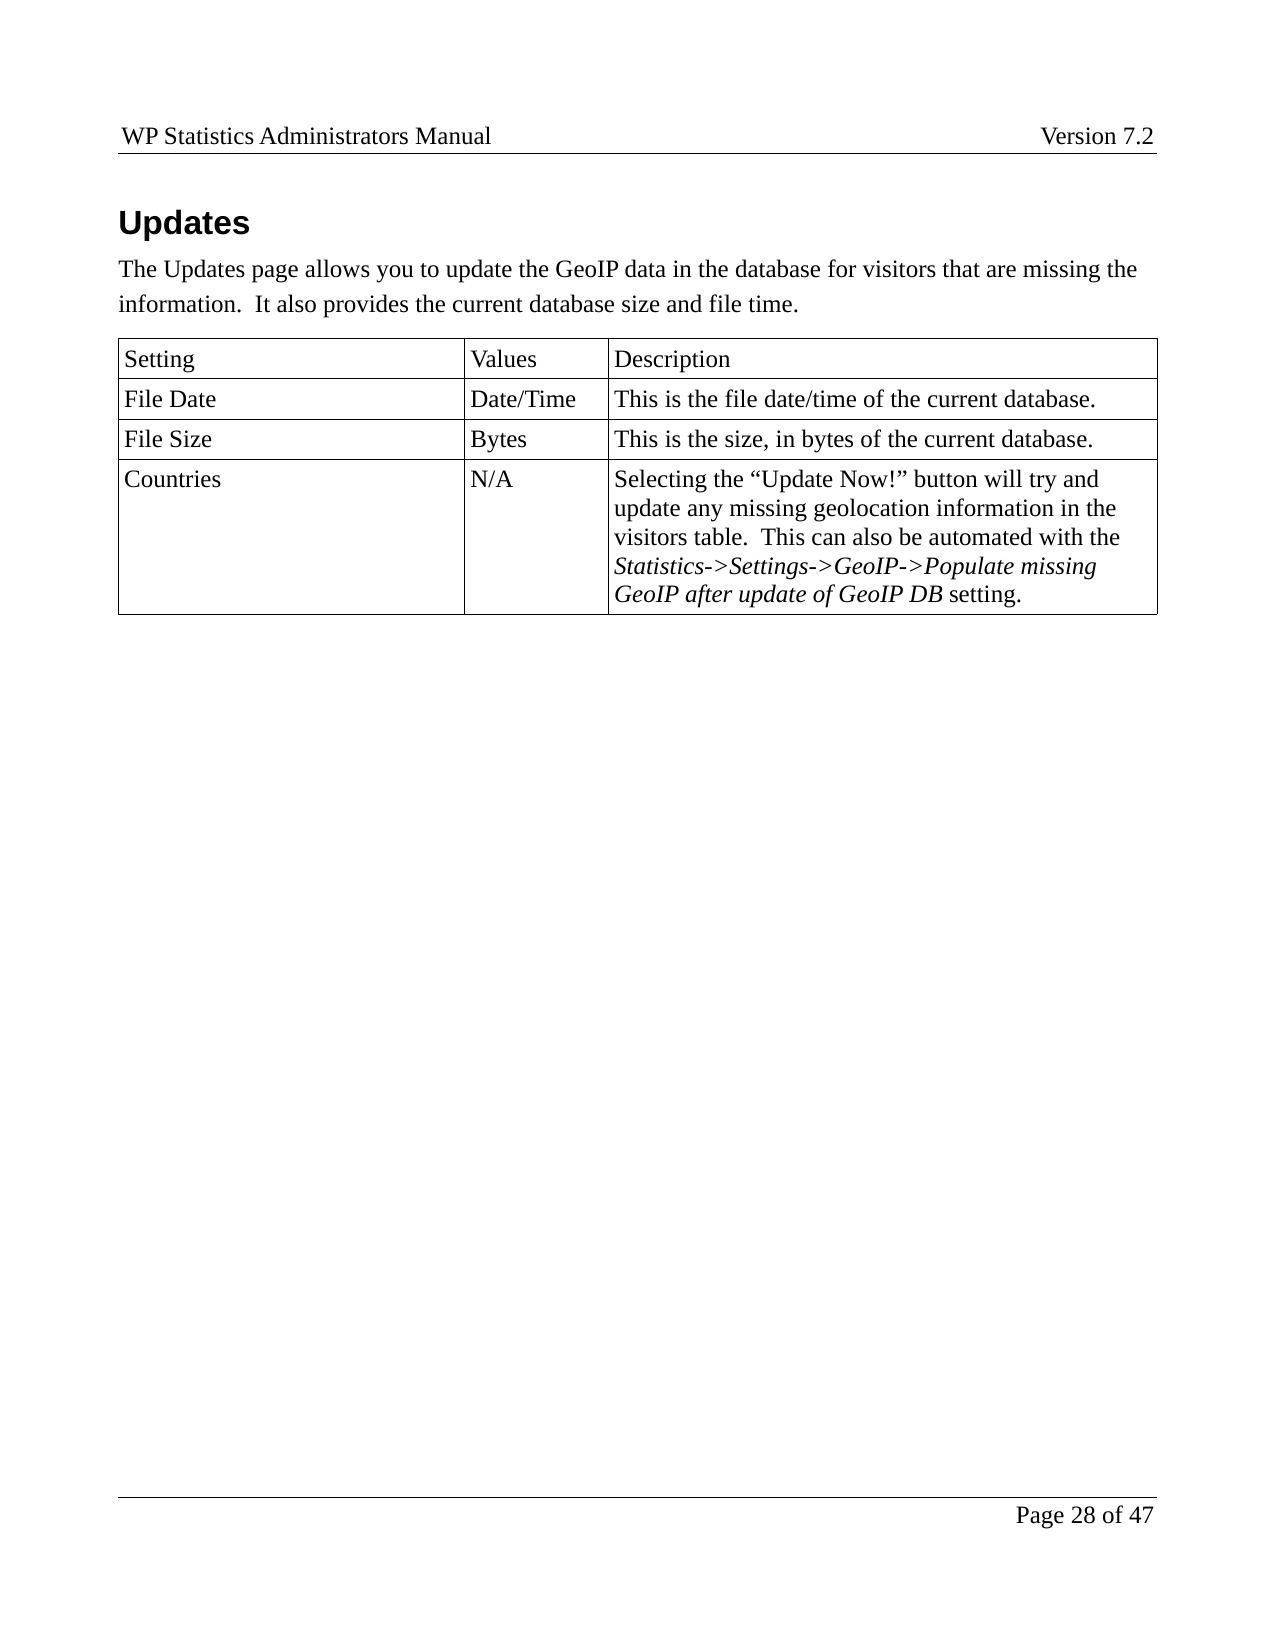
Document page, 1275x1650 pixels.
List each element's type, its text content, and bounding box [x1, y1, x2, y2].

table_cell This is the file date/time of the current database. [609, 379, 1157, 418]
table_cell N/A [465, 460, 608, 614]
table_cell File Date [119, 379, 464, 418]
table_cell File Size [119, 420, 464, 459]
table_cell Bytes [465, 420, 608, 459]
subtitle Updates [118, 203, 1157, 242]
table_cell Countries [119, 460, 464, 614]
table_header Values [465, 339, 608, 378]
text The Updates page allows you to update the GeoIP data in the database for visitors that are missing the information. It also provides the current database size and file time. [118, 254, 1157, 317]
table_header Description [609, 339, 1157, 378]
table_cell Selecting the “Update Now!” button will try and update any missing geolocation information in the visitors table. This can also be automated with the Statistics->Settings->GeoIP->Populate missing GeoIP after update of GeoIP DB setting. [609, 460, 1157, 614]
table_cell Date/Time [465, 379, 608, 418]
table_cell This is the size, in bytes of the current database. [609, 420, 1157, 459]
table_header Setting [119, 339, 464, 378]
